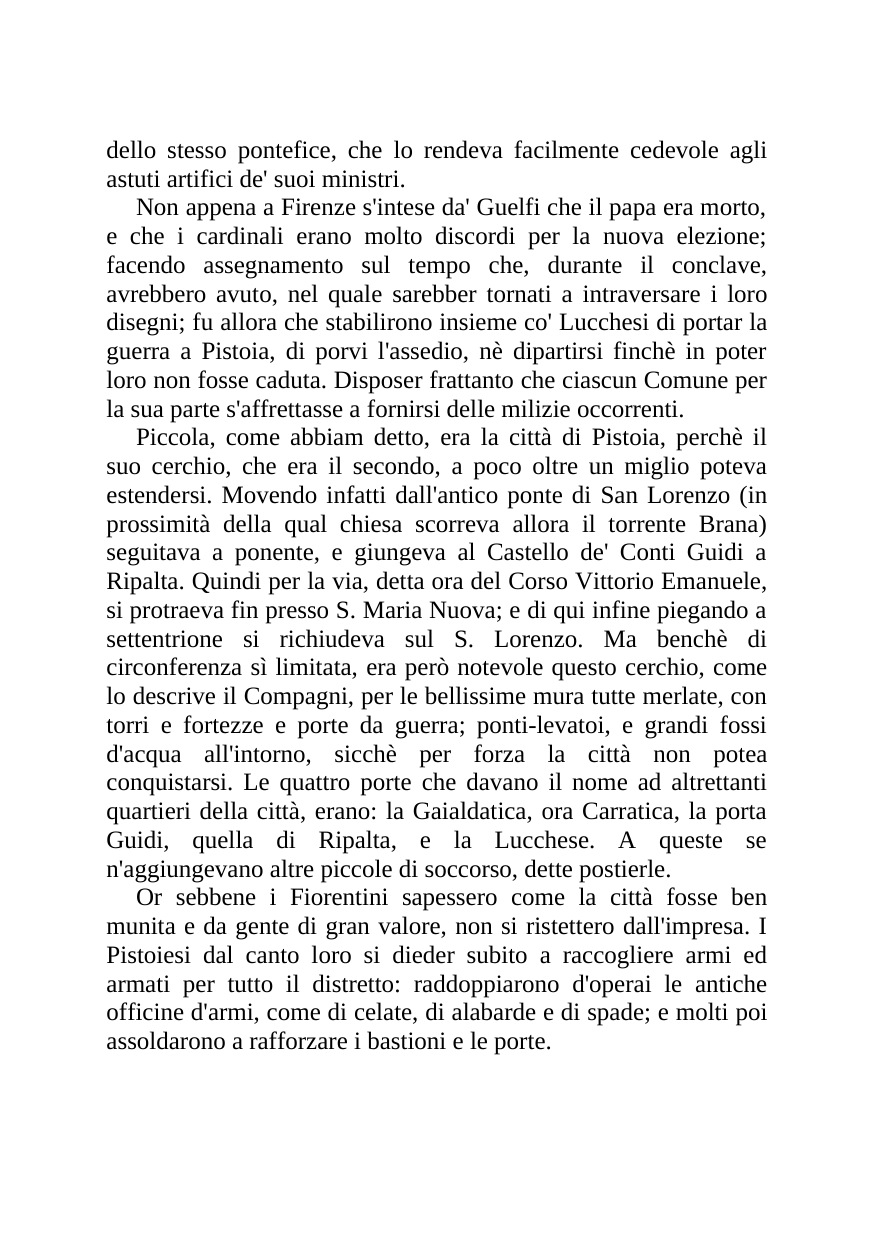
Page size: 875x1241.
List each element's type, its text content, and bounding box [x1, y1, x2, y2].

text Piccola, come abbiam detto, era la città di Pistoia, perchè il suo cerchio, che era il secondo, a poco oltre un miglio poteva estendersi. Movendo infatti dall'antico ponte di San Lorenzo (in prossimità della qual chiesa scorreva allora il torrente Brana) seguitava a ponente, e giungeva al Castello de' Conti Guidi a Ripalta. Quindi per la via, detta ora del Corso Vittorio Emanuele, si protraeva fin presso S. Maria Nuova; e di qui infine piegando a settentrione si richiudeva sul S. Lorenzo. Ma benchè di circonferenza sì limitata, era però notevole questo cerchio, come lo descrive il Compagni, per le bellissime mura tutte merlate, con torri e fortezze e porte da guerra; ponti-levatoi, e grandi fossi d'acqua all'intorno, sicchè per forza la città non potea conquistarsi. Le quattro porte che davano il nome ad altrettanti quartieri della città, erano: la Gaialdatica, ora Carratica, la porta Guidi, quella di Ripalta, e la Lucchese. A queste se n'aggiungevano altre piccole di soccorso, dette postierle. [106, 422, 768, 882]
text Non appena a Firenze s'intese da' Guelfi che il papa era morto, e che i cardinali erano molto discordi per la nuova elezione; facendo assegnamento sul tempo che, durante il conclave, avrebbero avuto, nel quale sarebber tornati a intraversare i loro disegni; fu allora che stabilirono insieme co' Lucchesi di portar la guerra a Pistoia, di porvi l'assedio, nè dipartirsi finchè in poter loro non fosse caduta. Disposer frattanto che ciascun Comune per la sua parte s'affrettasse a fornirsi delle milizie occorrenti. [106, 192, 768, 422]
text Or sebbene i Fiorentini sapessero come la città fosse ben munita e da gente di gran valore, non si ristettero dall'impresa. I Pistoiesi dal canto loro si dieder subito a raccogliere armi ed armati per tutto il distretto: raddoppiarono d'operai le antiche officine d'armi, come di celate, di alabarde e di spade; e molti poi assoldarono a rafforzare i bastioni e le porte. [106, 882, 768, 1055]
text dello stesso pontefice, che lo rendeva facilmente cedevole agli astuti artifici de' suoi ministri. [106, 135, 768, 192]
